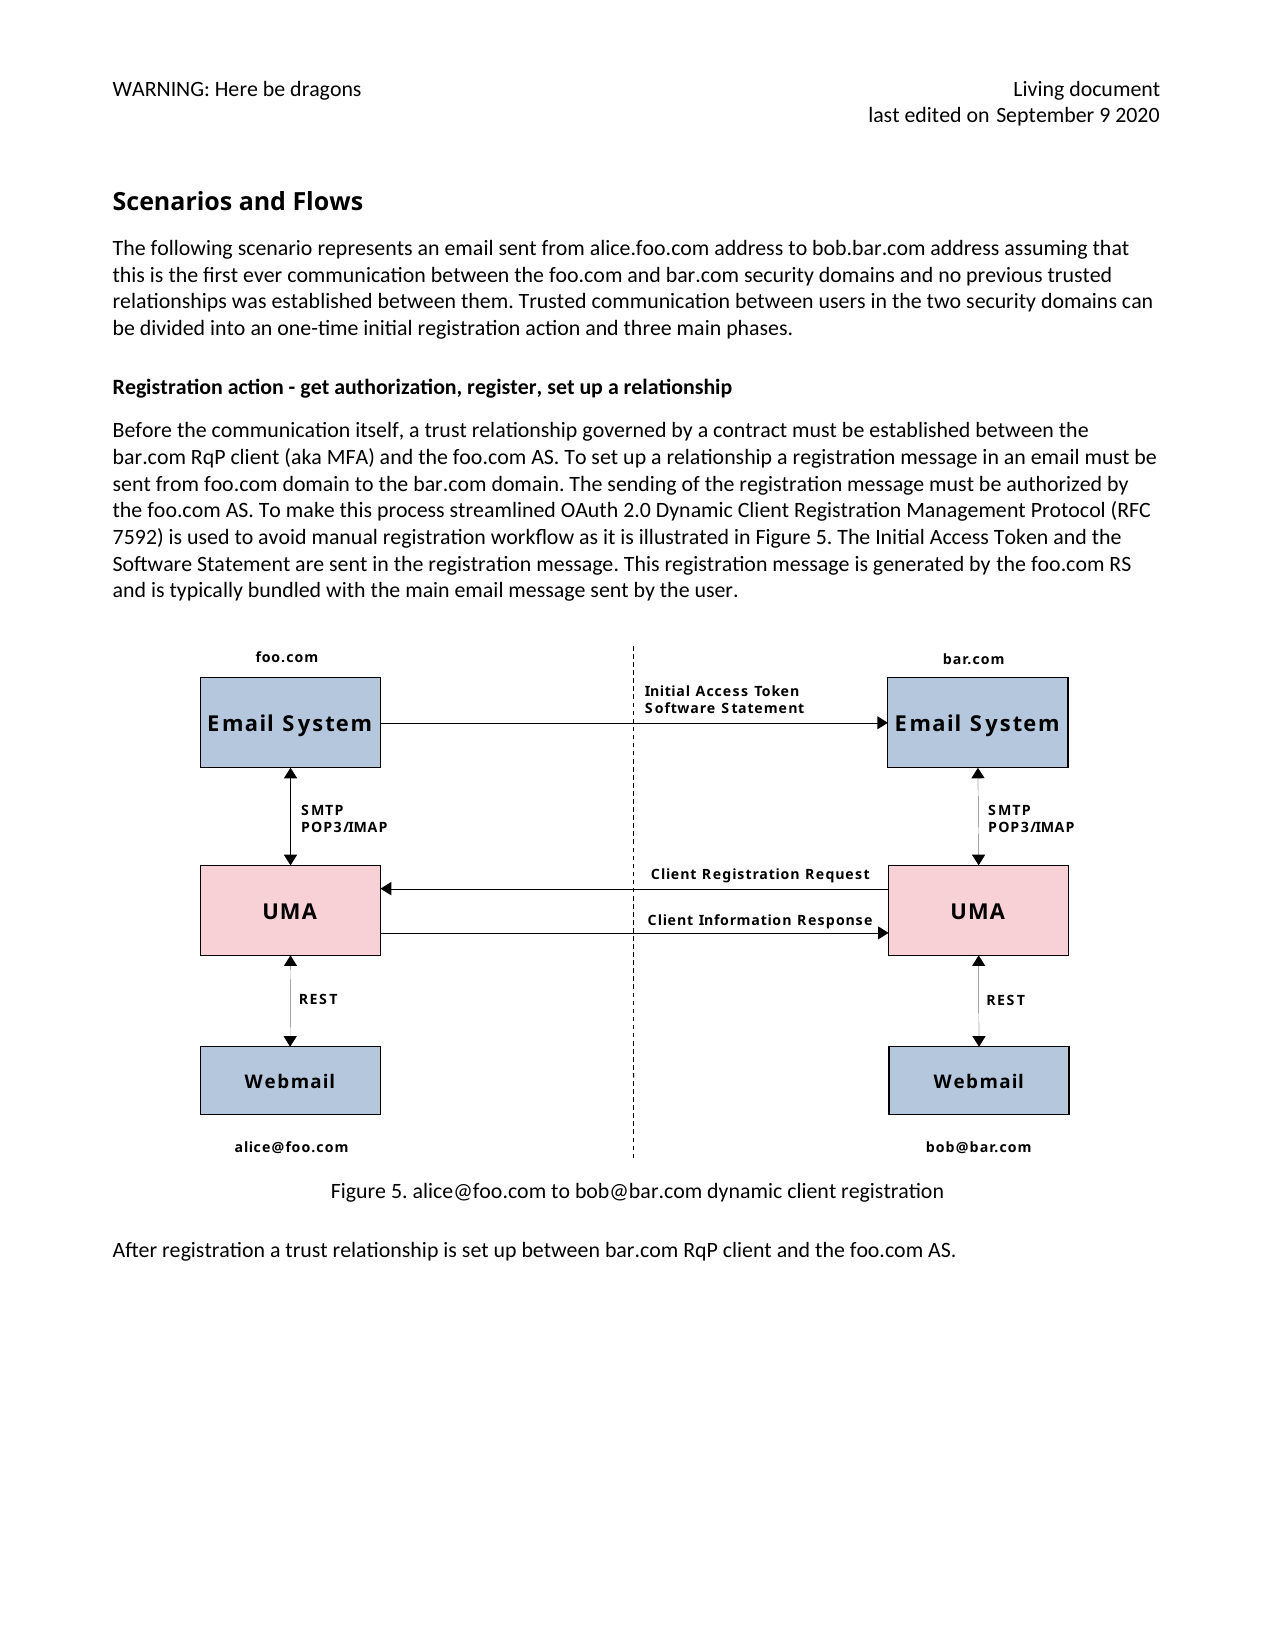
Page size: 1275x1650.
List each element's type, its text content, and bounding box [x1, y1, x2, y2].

text The following scenario represents an email sent from alice.foo.com address to bob.bar.com address assuming that this is the first ever communication between the foo.com and bar.com security domains and no previous trusted relationships was established between them. Trusted communication between users in the two security domains can be divided into an one-time initial registration action and three main phases. [112, 234, 1162, 341]
text After registration a trust relationship is set up between bar.com RqP client and the foo.com AS. [112, 1236, 1162, 1263]
text Before the communication itself, a trust relationship governed by a contract must be established between the bar.com RqP client (aka MFA) and the foo.com AS. To set up a relationship a registration message in an email must be sent from foo.com domain to the bar.com domain. The sending of the registration message must be authorized by the foo.com AS. To make this process streamlined OAuth 2.0 Dynamic Client Registration Management Protocol (RFC 7592) is used to avoid manual registration workflow as it is illustrated in Figure 5. The Initial Access Token and the Software Statement are sent in the registration message. This registration message is generated by the foo.com RS and is typically bundled with the main email message sent by the user. [112, 416, 1162, 603]
text Figure 5. alice@foo.com to bob@bar.com dynamic client registration [112, 662, 1162, 1203]
text Scenarios and Flows [112, 184, 1162, 218]
text Registration action - get authorization, register, set up a relationship [112, 373, 1162, 400]
